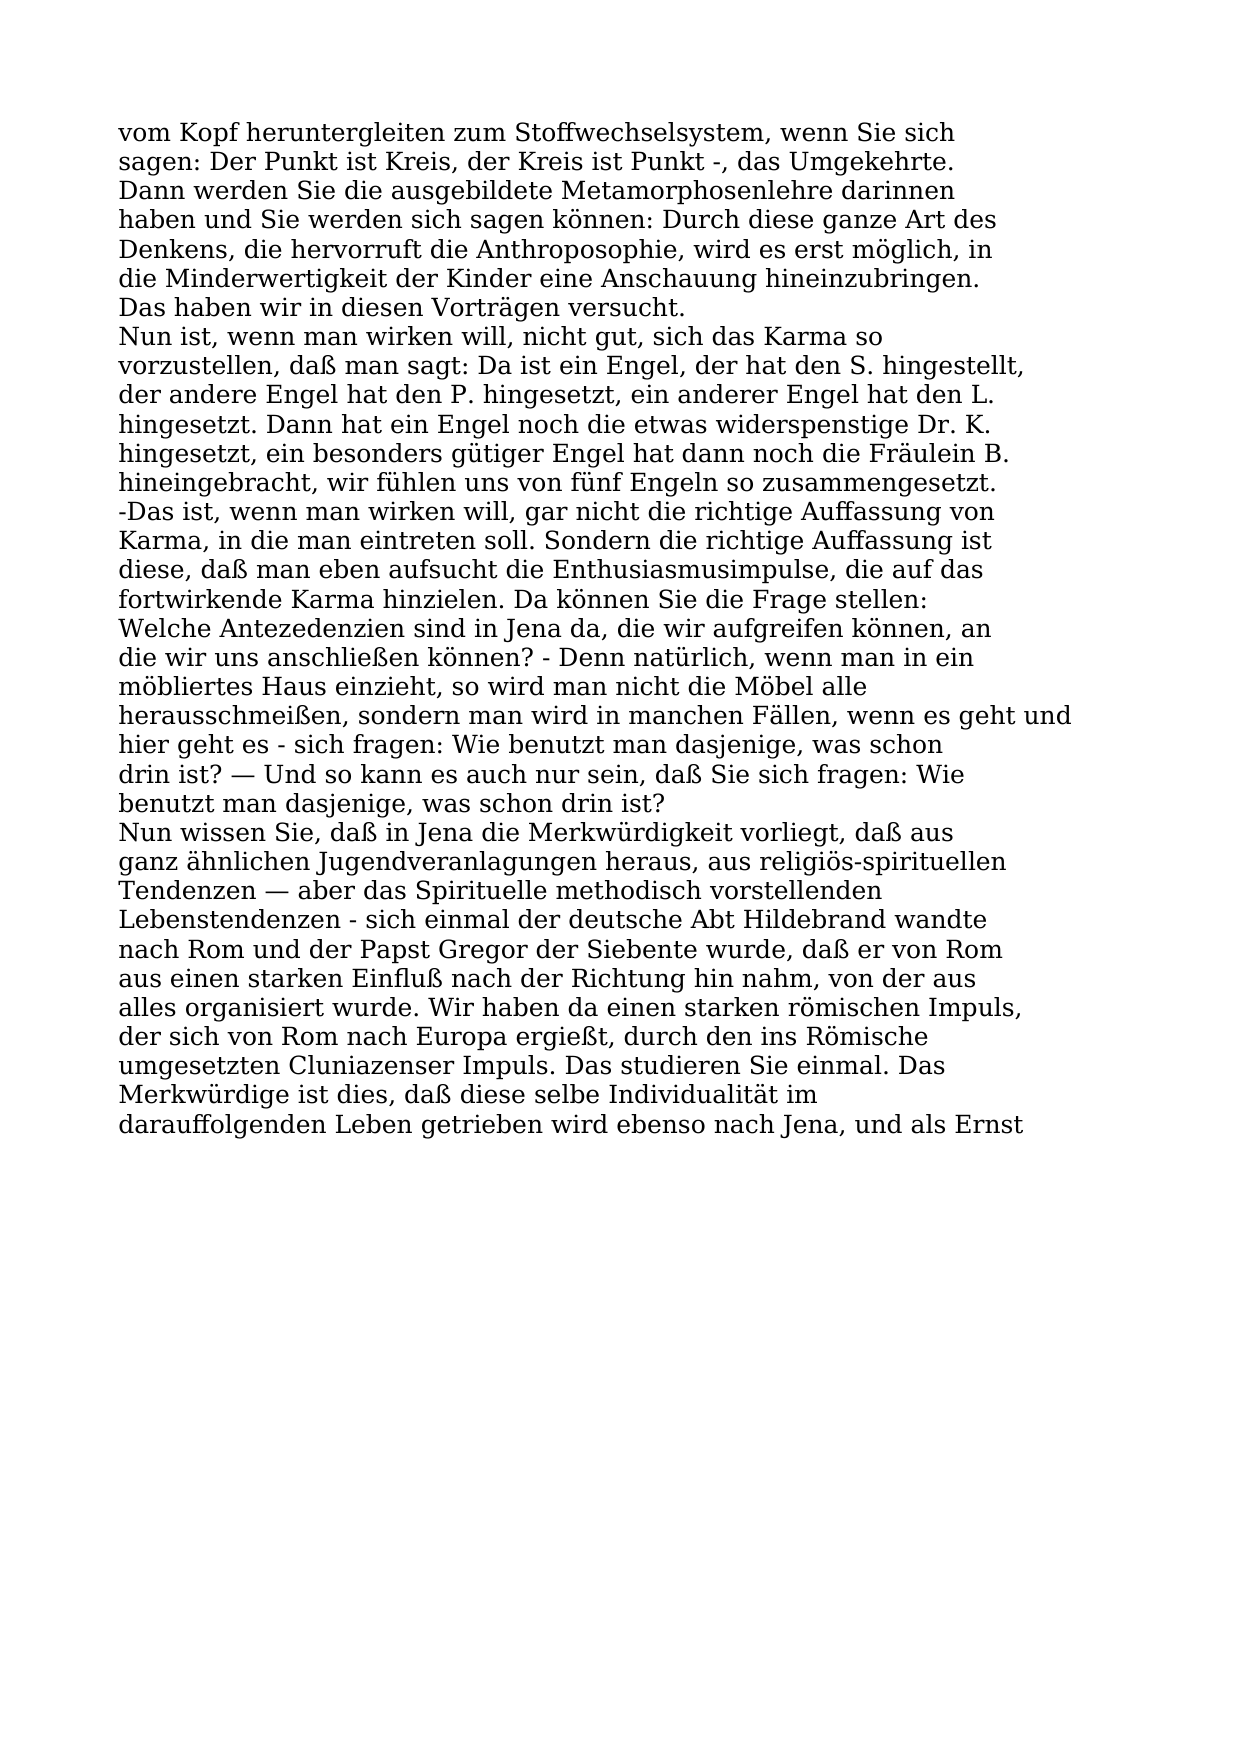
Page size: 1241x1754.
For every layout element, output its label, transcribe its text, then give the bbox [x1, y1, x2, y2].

text Dann werden Sie die ausgebildete Metamorphosenlehre darinnen [118, 176, 1122, 206]
text der andere Engel hat den P. hingesetzt, ein anderer Engel hat den L. [118, 381, 1122, 410]
text Nun wissen Sie, daß in Jena die Merkwürdigkeit vorliegt, daß aus [118, 818, 1122, 847]
text möbliertes Haus einzieht, so wird man nicht die Möbel alle [118, 672, 1122, 701]
text Karma, in die man eintreten soll. Sondern die richtige Auffassung ist [118, 526, 1122, 556]
text Denkens, die hervorruft die Anthroposophie, wird es erst möglich, in [118, 235, 1122, 264]
text vom Kopf heruntergleiten zum Stoffwechselsystem, wenn Sie sich [118, 118, 1122, 147]
text hingesetzt. Dann hat ein Engel noch die etwas widerspenstige Dr. K. [118, 410, 1122, 439]
text herausschmeißen, sondern man wird in manchen Fällen, wenn es geht und hier geht es - sich fragen: Wie benutzt man dasjenige, was schon [118, 701, 1122, 760]
text Welche Antezedenzien sind in Jena da, die wir aufgreifen können, an [118, 614, 1122, 643]
text Tendenzen — aber das Spirituelle methodisch vorstellenden [118, 876, 1122, 906]
text Das haben wir in diesen Vorträgen versucht. [118, 293, 1122, 322]
text vorzustellen, daß man sagt: Da ist ein Engel, der hat den S. hingestellt, [118, 351, 1122, 381]
text sagen: Der Punkt ist Kreis, der Kreis ist Punkt -, das Umgekehrte. [118, 147, 1122, 176]
text fortwirkende Karma hinzielen. Da können Sie die Frage stellen: [118, 585, 1122, 614]
text ganz ähnlichen Jugendveranlagungen heraus, aus religiös-spirituellen [118, 847, 1122, 876]
text Merkwürdige ist dies, daß diese selbe Individualität im [118, 1081, 1122, 1110]
text benutzt man dasjenige, was schon drin ist? [118, 789, 1122, 818]
text der sich von Rom nach Europa ergießt, durch den ins Römische [118, 1022, 1122, 1051]
text Nun ist, wenn man wirken will, nicht gut, sich das Karma so [118, 322, 1122, 351]
text die Minderwertigkeit der Kinder eine Anschauung hineinzubringen. [118, 264, 1122, 293]
text diese, daß man eben aufsucht die Enthusiasmusimpulse, die auf das [118, 556, 1122, 585]
text aus einen starken Einfluß nach der Richtung hin nahm, von der aus [118, 964, 1122, 993]
text hingesetzt, ein besonders gütiger Engel hat dann noch die Fräulein B. [118, 439, 1122, 468]
text drin ist? — Und so kann es auch nur sein, daß Sie sich fragen: Wie [118, 760, 1122, 789]
text alles organisiert wurde. Wir haben da einen starken römischen Impuls, [118, 993, 1122, 1022]
text nach Rom und der Papst Gregor der Siebente wurde, daß er von Rom [118, 935, 1122, 964]
text die wir uns anschließen können? - Denn natürlich, wenn man in ein [118, 643, 1122, 672]
text darauffolgenden Leben getrieben wird ebenso nach Jena, und als Ernst [118, 1110, 1122, 1139]
text haben und Sie werden sich sagen können: Durch diese ganze Art des [118, 206, 1122, 235]
text -Das ist, wenn man wirken will, gar nicht die richtige Auffassung von [118, 497, 1122, 526]
text umgesetzten Cluniazenser Impuls. Das studieren Sie einmal. Das [118, 1051, 1122, 1081]
text hineingebracht, wir fühlen uns von fünf Engeln so zusammengesetzt. [118, 468, 1122, 497]
text Lebenstendenzen - sich einmal der deutsche Abt Hildebrand wandte [118, 906, 1122, 935]
